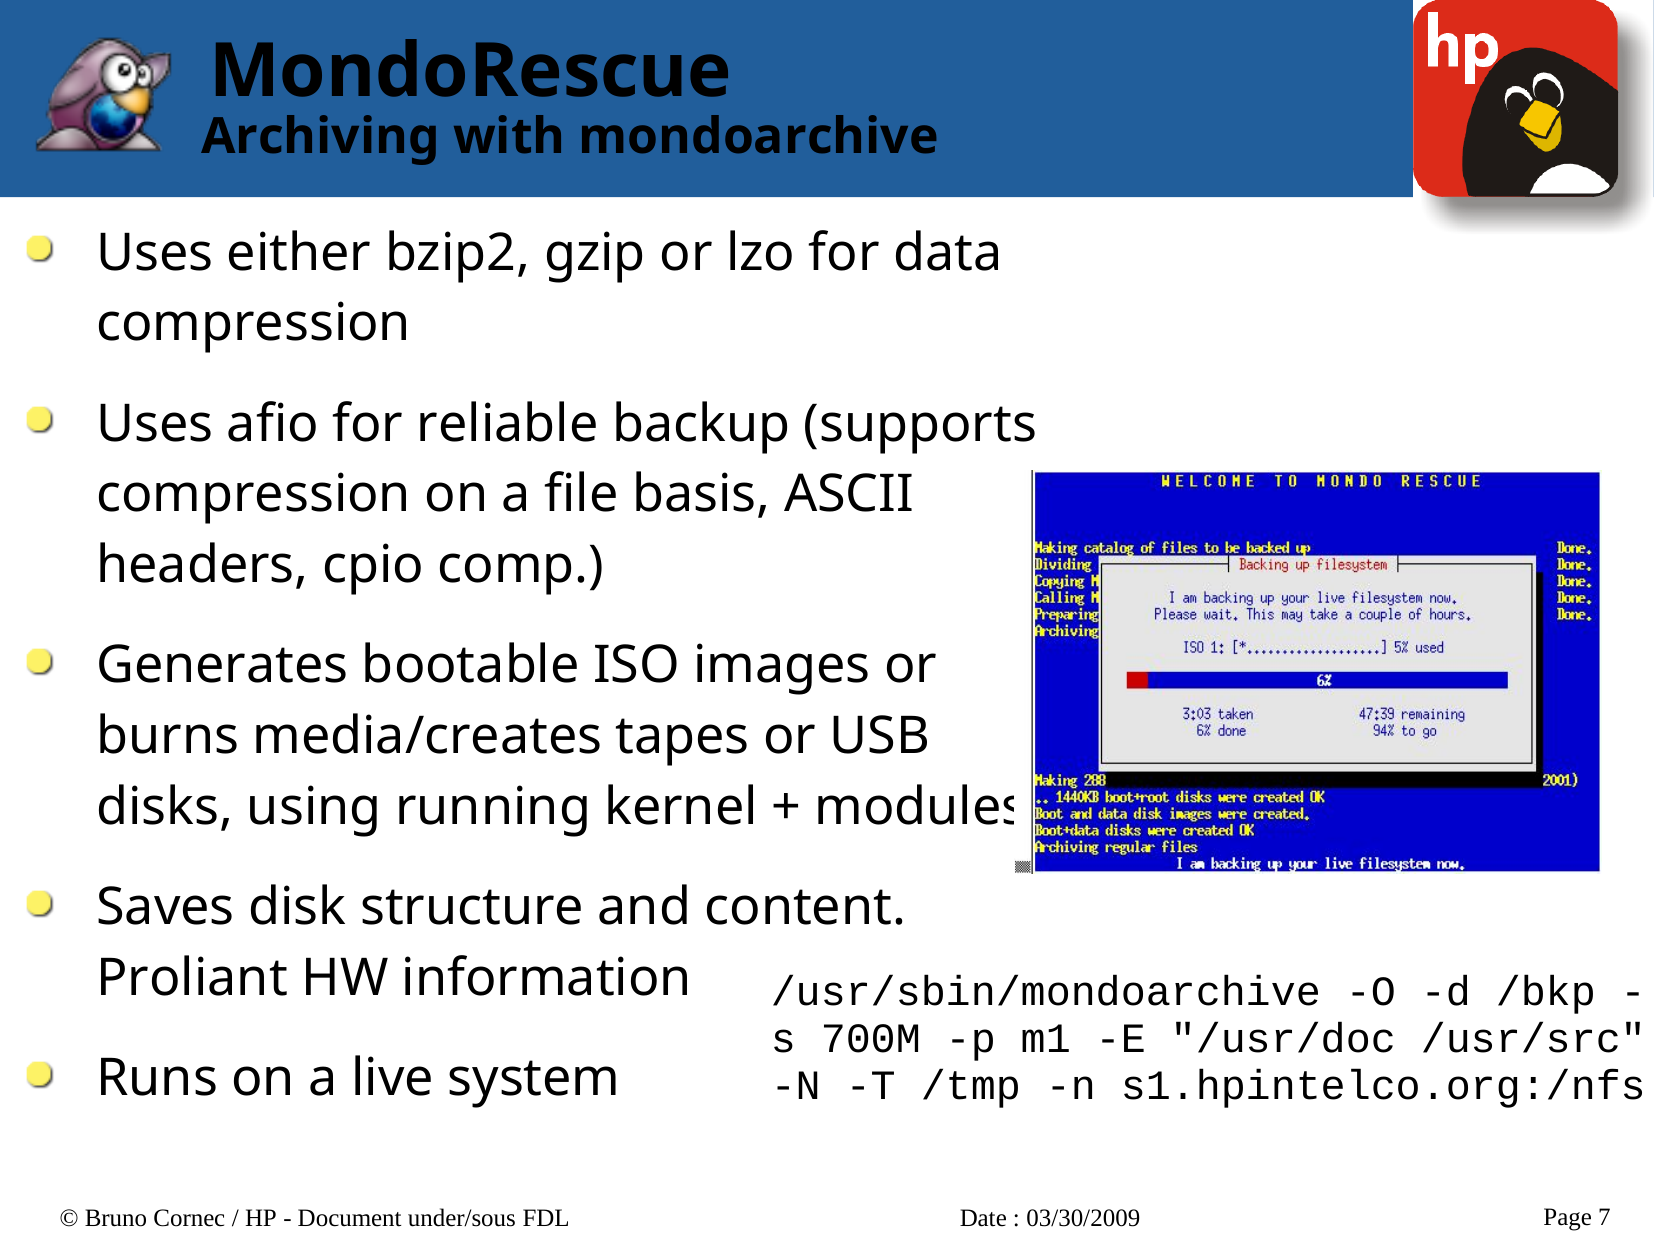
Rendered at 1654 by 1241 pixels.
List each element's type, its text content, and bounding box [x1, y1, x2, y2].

picture [1413, 0, 1654, 235]
picture [0, 0, 211, 199]
list Uses either bzip2, gzip or lzo for data compression Uses afio for reliable backup (supports compression on a file basis, ASCII headers, cpio comp.) Generates bootable ISO images or burns media/creates tapes or USB disks, using running kernel + modules Saves disk structure and content. Proliant HW information Runs on a live system [13, 214, 1077, 1187]
picture [1014, 470, 1602, 874]
title Archiving with mondoarchive [201, 32, 1190, 241]
text_box /usr/sbin/mondoarchive -O -d /bkp -s 700M -p m1 -E "/usr/doc /usr/src" -N -T /tmp -n s1.hpintelco.org:/nfs [770, 970, 1654, 1170]
